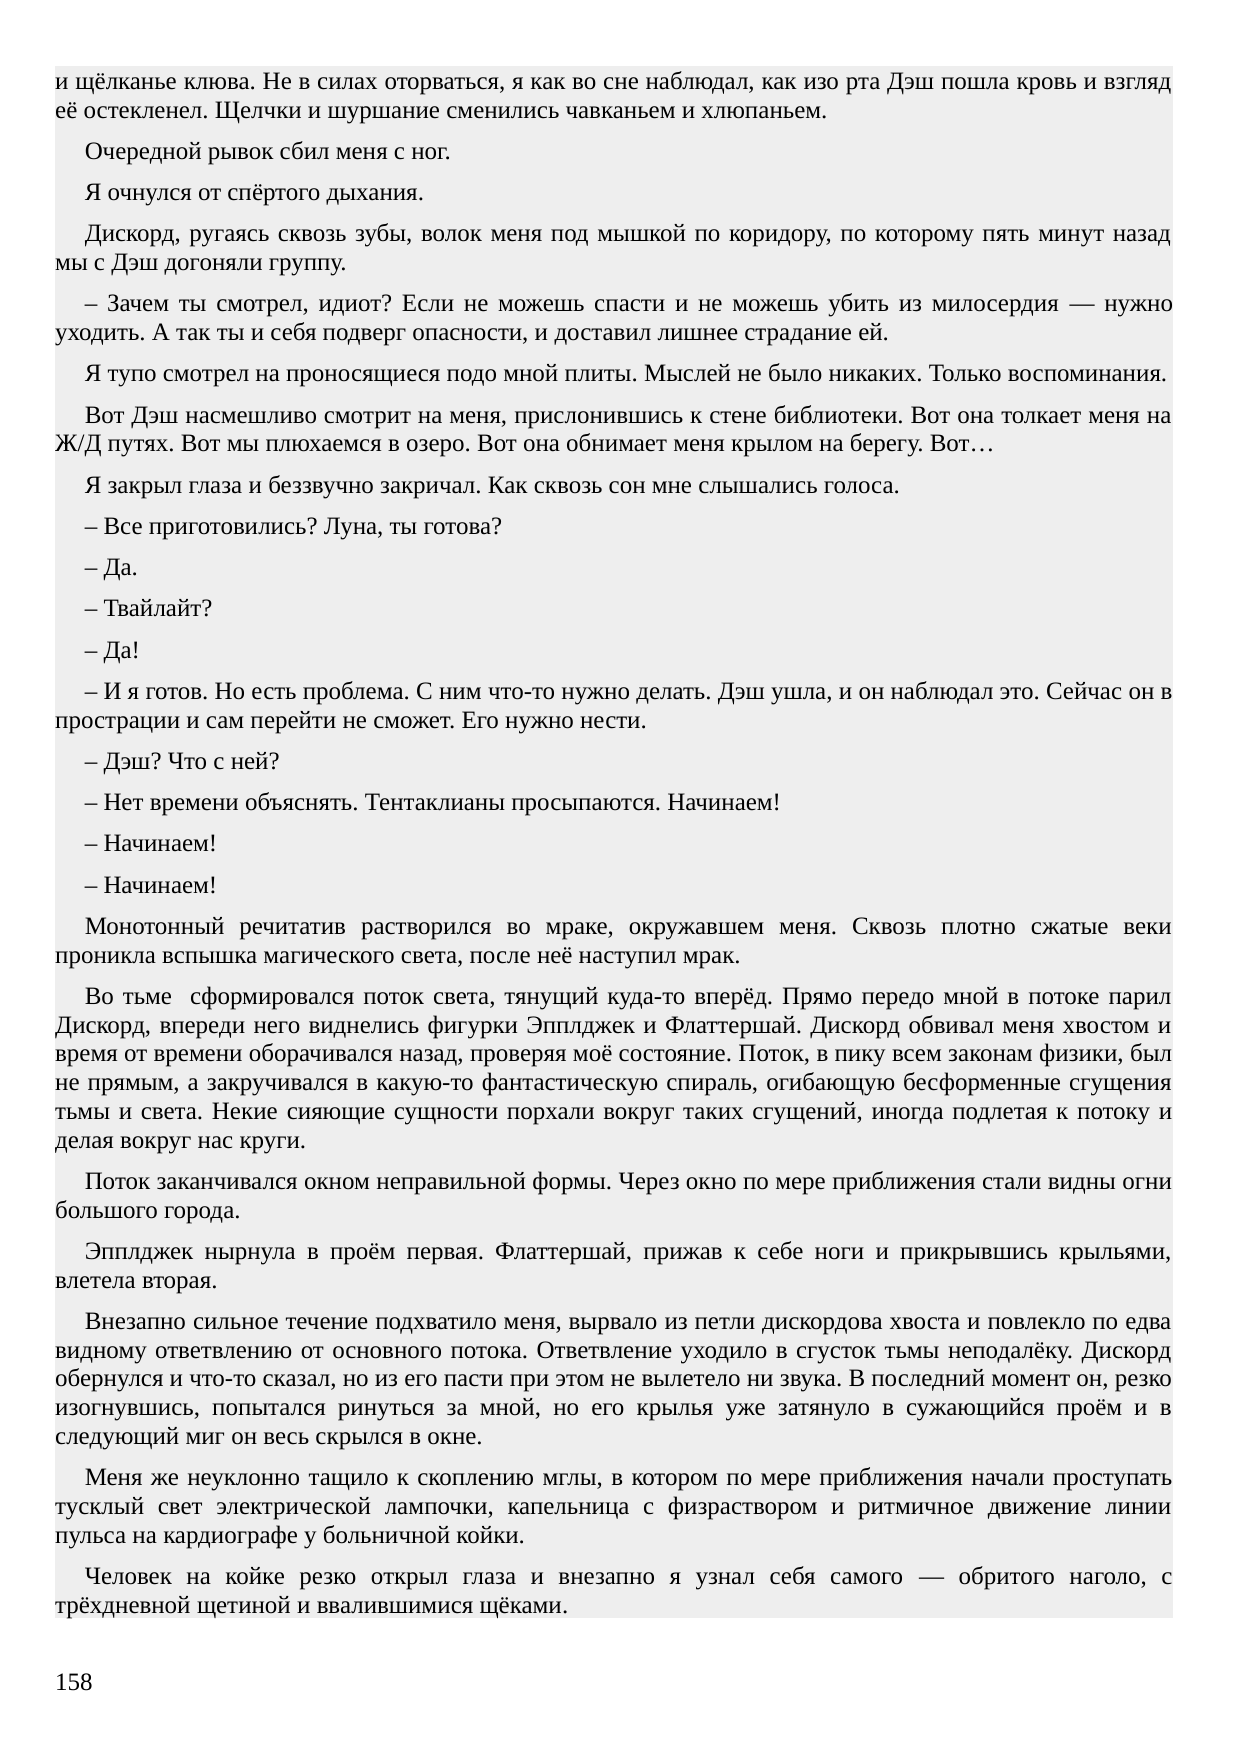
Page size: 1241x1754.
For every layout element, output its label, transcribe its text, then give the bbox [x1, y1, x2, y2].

text – Зачем ты смотрел, идиот? Если не можешь спасти и не можешь убить из милосердия — нужно уходить. А так ты и себя подверг опасности, и доставил лишнее страдание ей. [55, 288, 1173, 346]
text Поток заканчивался окном неправильной формы. Через окно по мере приближения стали видны огни большого города. [55, 1166, 1173, 1223]
text Эпплджек нырнула в проём первая. Флаттершай, прижав к себе ноги и прикрывшись крыльями, влетела вторая. [55, 1236, 1173, 1293]
text Дискорд, ругаясь сквозь зубы, волок меня под мышкой по коридору, по которому пять минут назад мы с Дэш догоняли группу. [55, 218, 1173, 276]
text Очередной рывок сбил меня с ног. [55, 136, 1173, 165]
text – Все приготовились? Луна, ты готова? [55, 511, 1173, 540]
text Внезапно сильное течение подхватило меня, вырвало из петли дискордова хвоста и повлекло по едва видному ответвлению от основного потока. Ответвление уходило в сгусток тьмы неподалёку. Дискорд обернулся и что-то сказал, но из его пасти при этом не вылетело ни звука. В последний момент он, резко изогнувшись, попытался ринуться за мной, но его крылья уже затянуло в сужающийся проём и в следующий миг он весь скрылся в окне. [55, 1306, 1173, 1450]
text Во тьме сформировался поток света, тянущий куда-то вперёд. Прямо передо мной в потоке парил Дискорд, впереди него виднелись фигурки Эпплджек и Флаттершай. Дискорд обвивал меня хвостом и время от времени оборачивался назад, проверяя моё состояние. Поток, в пику всем законам физики, был не прямым, а закручивался в какую-то фантастическую спираль, огибающую бесформенные сгущения тьмы и света. Некие сияющие сущности порхали вокруг таких сгущений, иногда подлетая к потоку и делая вокруг нас круги. [55, 981, 1173, 1153]
text Человек на койке резко открыл глаза и внезапно я узнал себя самого — обритого наголо, с трёхдневной щетиной и ввалившимися щёками. [55, 1561, 1173, 1618]
text – Начинаем! [55, 870, 1173, 898]
text Меня же неуклонно тащило к скоплению мглы, в котором по мере приближения начали проступать тусклый свет электрической лампочки, капельница с физраствором и ритмичное движение линии пульса на кардиографе у больничной койки. [55, 1462, 1173, 1548]
text Я тупо смотрел на проносящиеся подо мной плиты. Мыслей не было никаких. Только воспоминания. [55, 358, 1173, 387]
text – И я готов. Но есть проблема. С ним что-то нужно делать. Дэш ушла, и он наблюдал это. Сейчас он в прострации и сам перейти не сможет. Его нужно нести. [55, 676, 1173, 733]
text – Да! [55, 635, 1173, 663]
text и щёлканье клюва. Не в силах оторваться, я как во сне наблюдал, как изо рта Дэш пошла кровь и взгляд её остекленел. Щелчки и шуршание сменились чавканьем и хлюпаньем. [55, 66, 1173, 123]
text Я очнулся от спёртого дыхания. [55, 177, 1173, 206]
text – Дэш? Что с ней? [55, 746, 1173, 775]
text Я закрыл глаза и беззвучно закричал. Как сквозь сон мне слышались голоса. [55, 470, 1173, 498]
text Вот Дэш насмешливо смотрит на меня, прислонившись к стене библиотеки. Вот она толкает меня на Ж/Д путях. Вот мы плюхаемся в озеро. Вот она обнимает меня крылом на берегу. Вот… [55, 400, 1173, 457]
text – Твайлайт? [55, 593, 1173, 622]
text Монотонный речитатив растворился во мраке, окружавшем меня. Сквозь плотно сжатые веки проникла вспышка магического света, после неё наступил мрак. [55, 911, 1173, 968]
text – Начинаем! [55, 828, 1173, 857]
text – Да. [55, 552, 1173, 581]
text – Нет времени объяснять. Тентаклианы просыпаются. Начинаем! [55, 787, 1173, 816]
